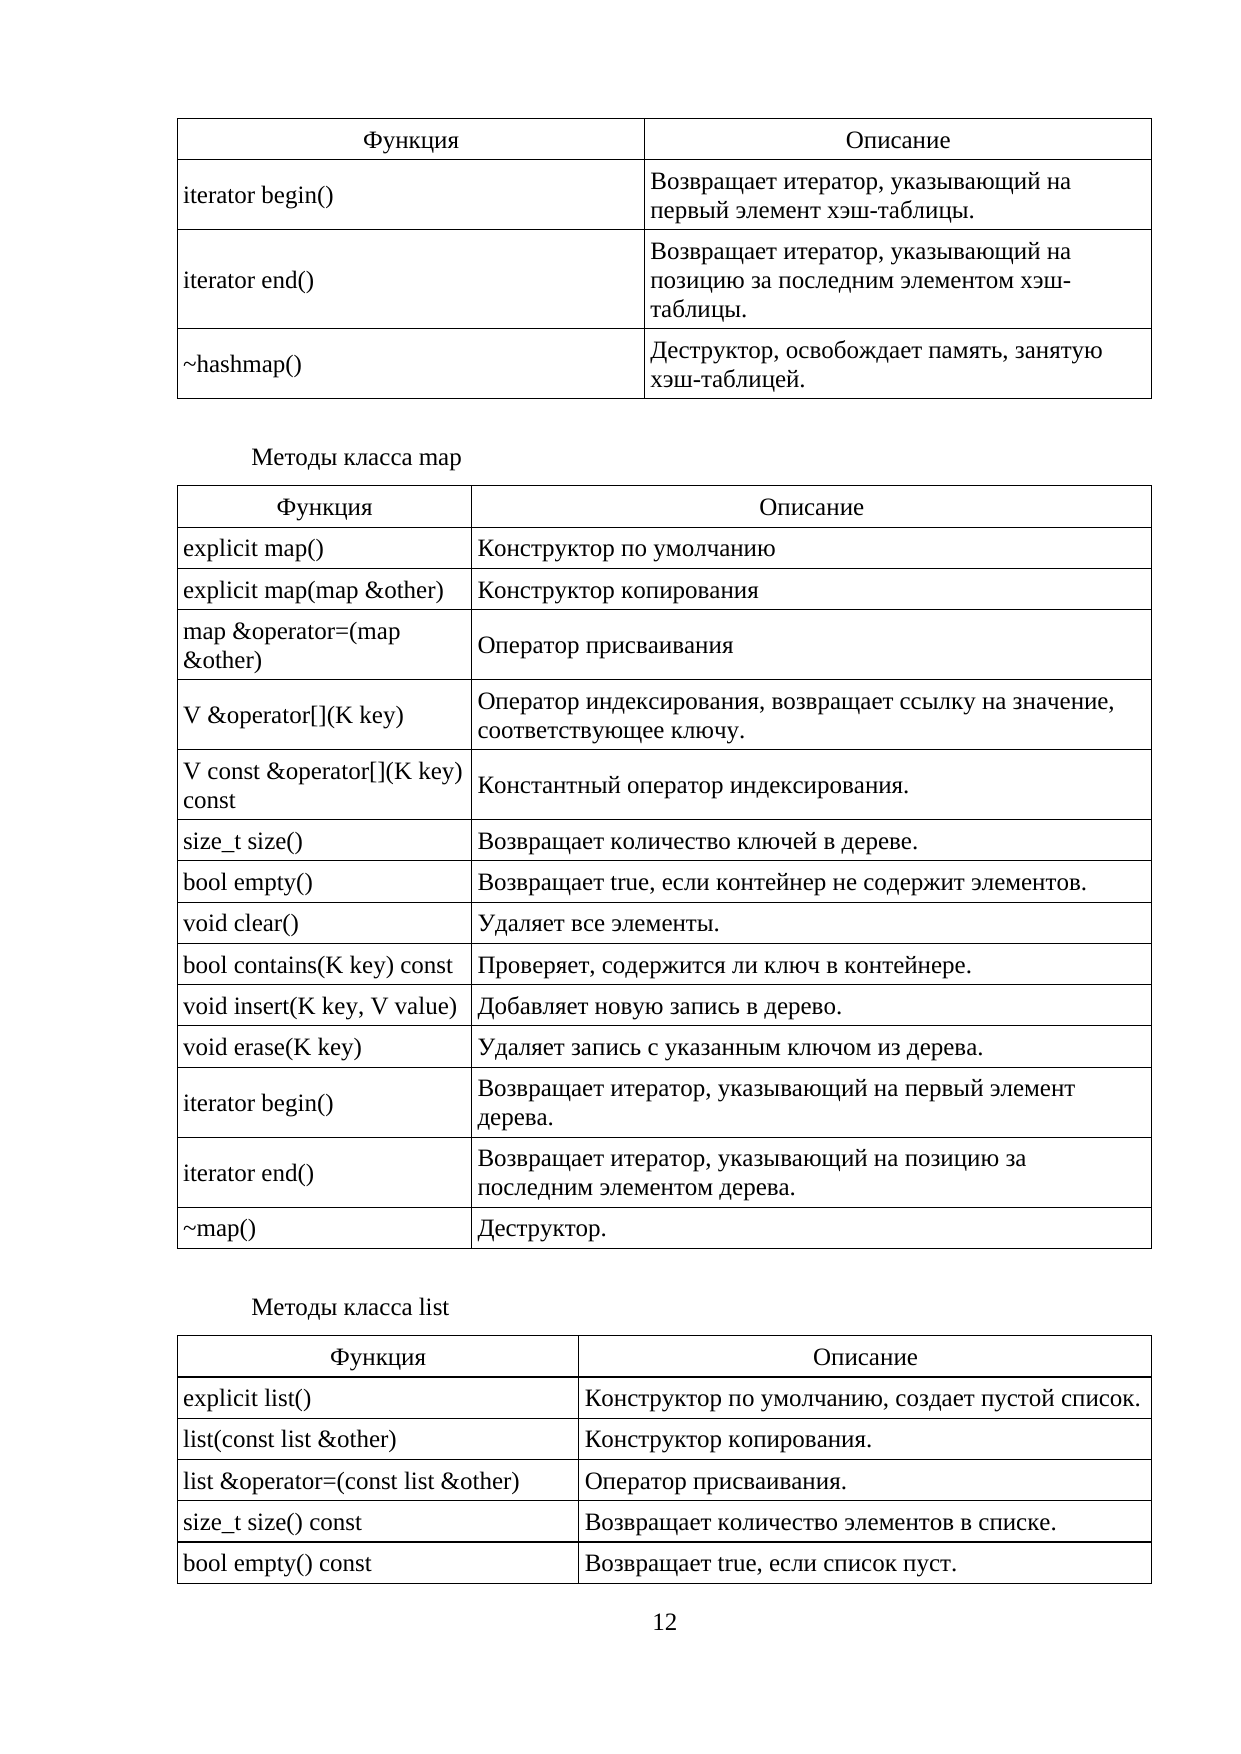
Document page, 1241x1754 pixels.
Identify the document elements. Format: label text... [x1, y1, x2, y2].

table_cell Возвращает количество ключей в дереве. [472, 820, 1151, 860]
table_header Функция [178, 486, 471, 527]
table_cell Удаляет запись с указанным ключом из дерева. [472, 1026, 1151, 1067]
table_cell void insert(K key, V value) [178, 985, 471, 1025]
table_cell ~hashmap() [178, 329, 644, 398]
table_cell list &operator=(const list &other) [178, 1460, 578, 1500]
table_cell Конструктор по умолчанию [472, 528, 1151, 568]
table_cell Возвращает количество элементов в списке. [579, 1501, 1151, 1541]
table_cell Проверяет, содержится ли ключ в контейнере. [472, 944, 1151, 984]
table_cell V &operator[](K key) [178, 680, 471, 749]
table_header Функция [178, 119, 644, 159]
table_cell Константный оператор индексирования. [472, 750, 1151, 819]
table_cell V const &operator[](K key) const [178, 750, 471, 819]
table_cell Возвращает true, если контейнер не содержит элементов. [472, 861, 1151, 902]
table_cell iterator begin() [178, 1068, 471, 1137]
text Методы класса map [177, 442, 1152, 471]
table_cell Возвращает итератор, указывающий на первый элемент дерева. [472, 1068, 1151, 1137]
table_cell Добавляет новую запись в дерево. [472, 985, 1151, 1025]
table_cell iterator begin() [178, 160, 644, 229]
table_cell size_t size() const [178, 1501, 578, 1541]
text Методы класса list [177, 1292, 1152, 1321]
table_cell bool empty() [178, 861, 471, 902]
table_cell Возвращает итератор, указывающий на первый элемент хэш-таблицы. [645, 160, 1151, 229]
table_header Описание [472, 486, 1151, 527]
table_cell size_t size() [178, 820, 471, 860]
table_cell Возвращает true, если список пуст. [579, 1543, 1151, 1583]
table_cell explicit map() [178, 528, 471, 568]
table_header Описание [579, 1336, 1151, 1376]
table_cell iterator end() [178, 1138, 471, 1207]
table_cell explicit map(map &other) [178, 569, 471, 609]
table_cell ~map() [178, 1208, 471, 1248]
table_header Функция [178, 1336, 578, 1376]
table_cell Оператор индексирования, возвращает ссылку на значение, соответствующее ключу. [472, 680, 1151, 749]
table_cell bool empty() const [178, 1543, 578, 1583]
table_cell Деструктор, освобождает память, занятую хэш-таблицей. [645, 329, 1151, 398]
table_cell Конструктор копирования. [579, 1419, 1151, 1459]
table_header Описание [645, 119, 1151, 159]
table_cell Возвращает итератор, указывающий на позицию за последним элементом хэш-таблицы. [645, 230, 1151, 328]
table_cell Оператор присваивания. [579, 1460, 1151, 1500]
table_cell map &operator=(map &other) [178, 610, 471, 679]
table_cell Конструктор копирования [472, 569, 1151, 609]
table_cell Возвращает итератор, указывающий на позицию за последним элементом дерева. [472, 1138, 1151, 1207]
table_cell explicit list() [178, 1378, 578, 1418]
table_cell Удаляет все элементы. [472, 903, 1151, 943]
table_cell Конструктор по умолчанию, создает пустой список. [579, 1378, 1151, 1418]
table_cell Деструктор. [472, 1208, 1151, 1248]
table_cell void clear() [178, 903, 471, 943]
table_cell void erase(K key) [178, 1026, 471, 1067]
table_cell Оператор присваивания [472, 610, 1151, 679]
table_cell bool contains(K key) const [178, 944, 471, 984]
table_cell iterator end() [178, 230, 644, 328]
table_cell list(const list &other) [178, 1419, 578, 1459]
